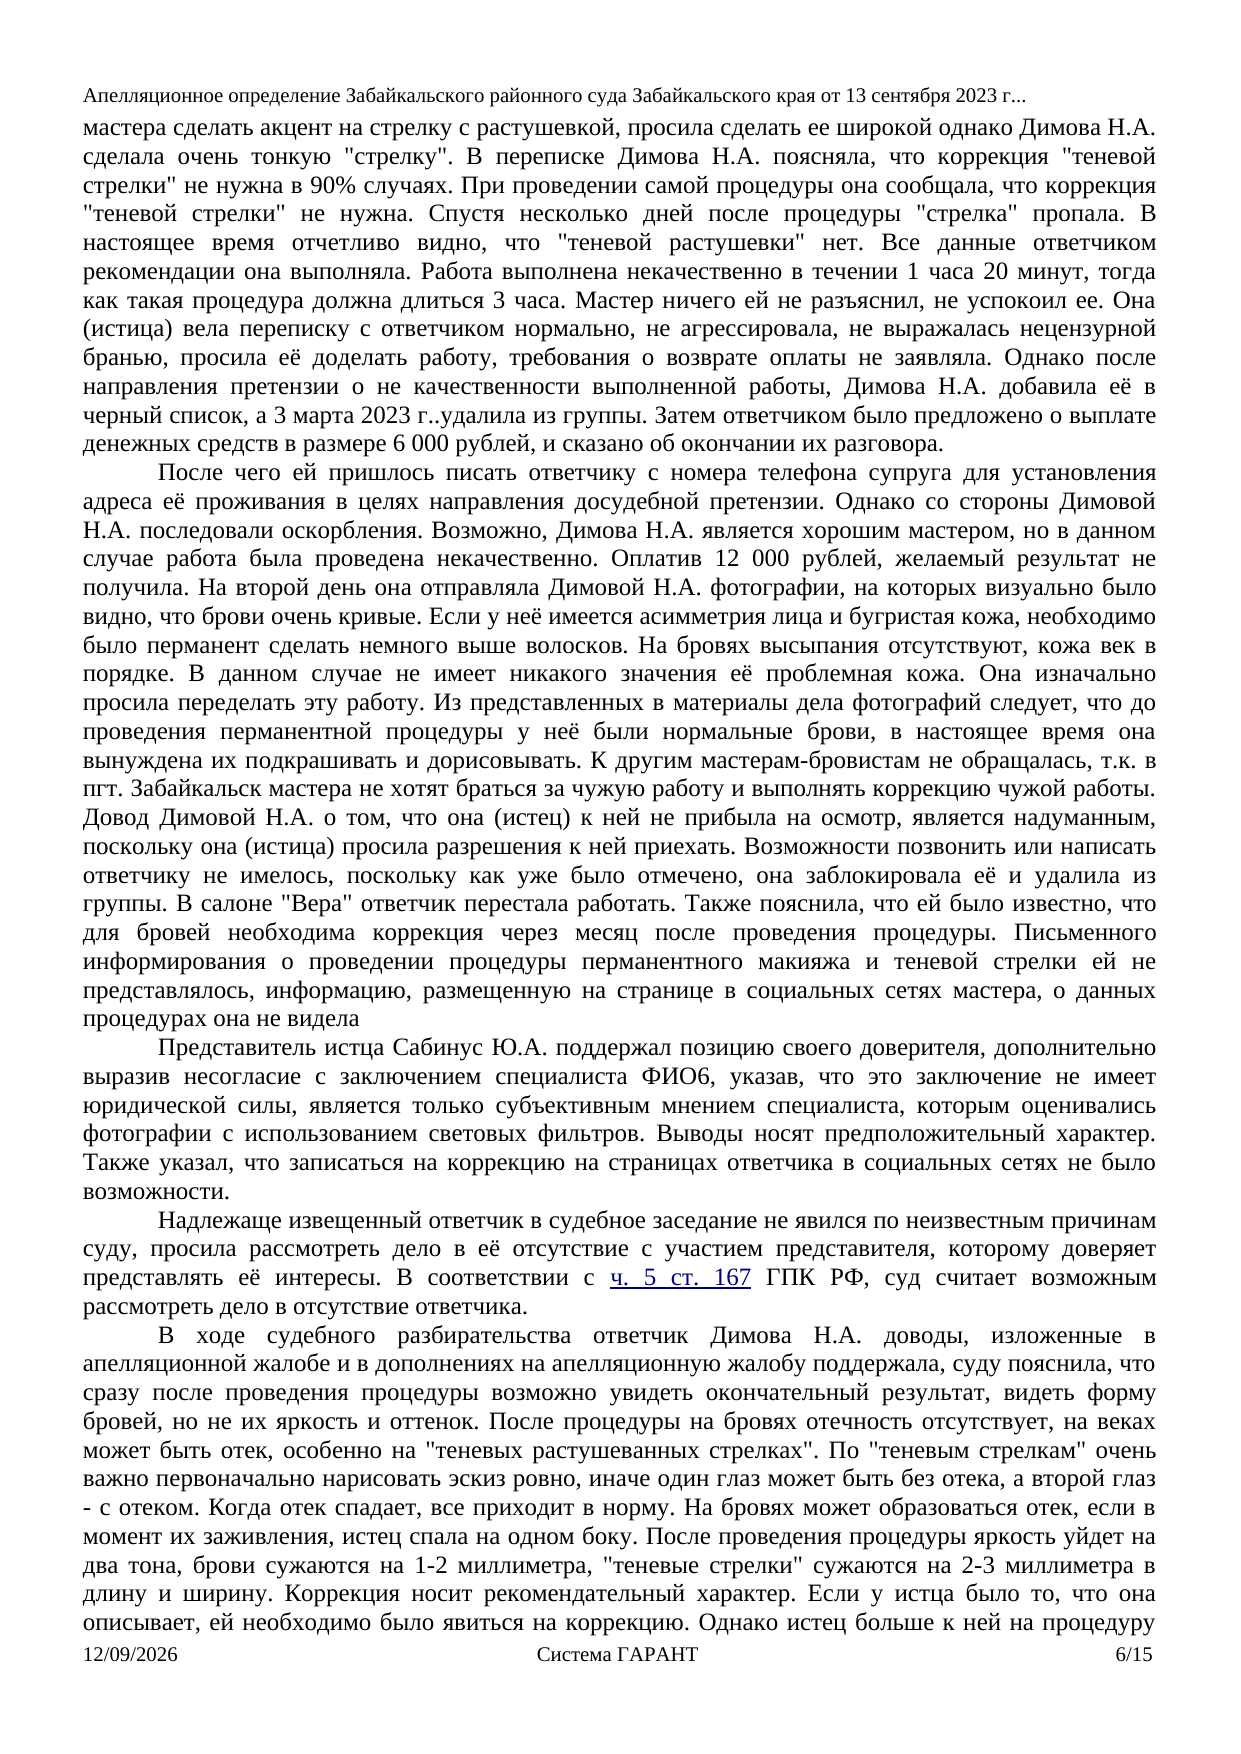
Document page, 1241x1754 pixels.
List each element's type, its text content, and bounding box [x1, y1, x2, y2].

text Надлежаще извещенный ответчик в судебное заседание не явился по неизвестным причинам суду, просила рассмотреть дело в её отсутствие с участием представителя, которому доверяет представлять её интересы. В соответствии с ч. 5 ст. 167 ГПК РФ, суд считает возможным рассмотреть дело в отсутствие ответчика. [83, 1205, 1157, 1320]
text В ходе судебного разбирательства ответчик Димова Н.А. доводы, изложенные в апелляционной жалобе и в дополнениях на апелляционную жалобу поддержала, суду пояснила, что сразу после проведения процедуры возможно увидеть окончательный результат, видеть форму бровей, но не их яркость и оттенок. После процедуры на бровях отечность отсутствует, на веках может быть отек, особенно на "теневых растушеванных стрелках". По "теневым стрелкам" очень важно первоначально нарисовать эскиз ровно, иначе один глаз может быть без отека, а второй глаз - с отеком. Когда отек спадает, все приходит в норму. На бровях может образоваться отек, если в момент их заживления, истец спала на одном боку. После проведения процедуры яркость уйдет на два тона, брови сужаются на 1-2 миллиметра, "теневые стрелки" сужаются на 2-3 миллиметра в длину и ширину. Коррекция носит рекомендательный характер. Если у истца было то, что она описывает, ей необходимо было явиться на коррекцию. Однако истец больше к ней на процедуру [83, 1320, 1157, 1636]
text После чего ей пришлось писать ответчику с номера телефона супруга для установления адреса её проживания в целях направления досудебной претензии. Однако со стороны Димовой Н.А. последовали оскорбления. Возможно, Димова Н.А. является хорошим мастером, но в данном случае работа была проведена некачественно. Оплатив 12 000 рублей, желаемый результат не получила. На второй день она отправляла Димовой Н.А. фотографии, на которых визуально было видно, что брови очень кривые. Если у неё имеется асимметрия лица и бугристая кожа, необходимо было перманент сделать немного выше волосков. На бровях высыпания отсутствуют, кожа век в порядке. В данном случае не имеет никакого значения её проблемная кожа. Она изначально просила переделать эту работу. Из представленных в материалы дела фотографий следует, что до проведения перманентной процедуры у неё были нормальные брови, в настоящее время она вынуждена их подкрашивать и дорисовывать. К другим мастерам-бровистам не обращалась, т.к. в пгт. Забайкальск мастера не хотят браться за чужую работу и выполнять коррекцию чужой работы. Довод Димовой Н.А. о том, что она (истец) к ней не прибыла на осмотр, является надуманным, поскольку она (истица) просила разрешения к ней приехать. Возможности позвонить или написать ответчику не имелось, поскольку как уже было отмечено, она заблокировала её и удалила из группы. В салоне "Вера" ответчик перестала работать. Также пояснила, что ей было известно, что для бровей необходима коррекция через месяц после проведения процедуры. Письменного информирования о проведении процедуры перманентного макияжа и теневой стрелки ей не представлялось, информацию, размещенную на странице в социальных сетях мастера, о данных процедурах она не видела [83, 457, 1157, 1032]
text Представитель истца Сабинус Ю.А. поддержал позицию своего доверителя, дополнительно выразив несогласие с заключением специалиста ФИО6, указав, что это заключение не имеет юридической силы, является только субъективным мнением специалиста, которым оценивались фотографии с использованием световых фильтров. Выводы носят предположительный характер. Также указал, что записаться на коррекцию на страницах ответчика в социальных сетях не было возможности. [83, 1032, 1157, 1205]
text мастера сделать акцент на стрелку с растушевкой, просила сделать ее широкой однако Димова Н.А. сделала очень тонкую "стрелку". В переписке Димова Н.А. поясняла, что коррекция "теневой стрелки" не нужна в 90% случаях. При проведении самой процедуры она сообщала, что коррекция "теневой стрелки" не нужна. Спустя несколько дней после процедуры "стрелка" пропала. В настоящее время отчетливо видно, что "теневой растушевки" нет. Все данные ответчиком рекомендации она выполняла. Работа выполнена некачественно в течении 1 часа 20 минут, тогда как такая процедура должна длиться 3 часа. Мастер ничего ей не разъяснил, не успокоил ее. Она (истица) вела переписку с ответчиком нормально, не агрессировала, не выражалась нецензурной бранью, просила её доделать работу, требования о возврате оплаты не заявляла. Однако после направления претензии о не качественности выполненной работы, Димова Н.А. добавила её в черный список, а 3 марта 2023 г..удалила из группы. Затем ответчиком было предложено о выплате денежных средств в размере 6 000 рублей, и сказано об окончании их разговора. [83, 112, 1157, 457]
